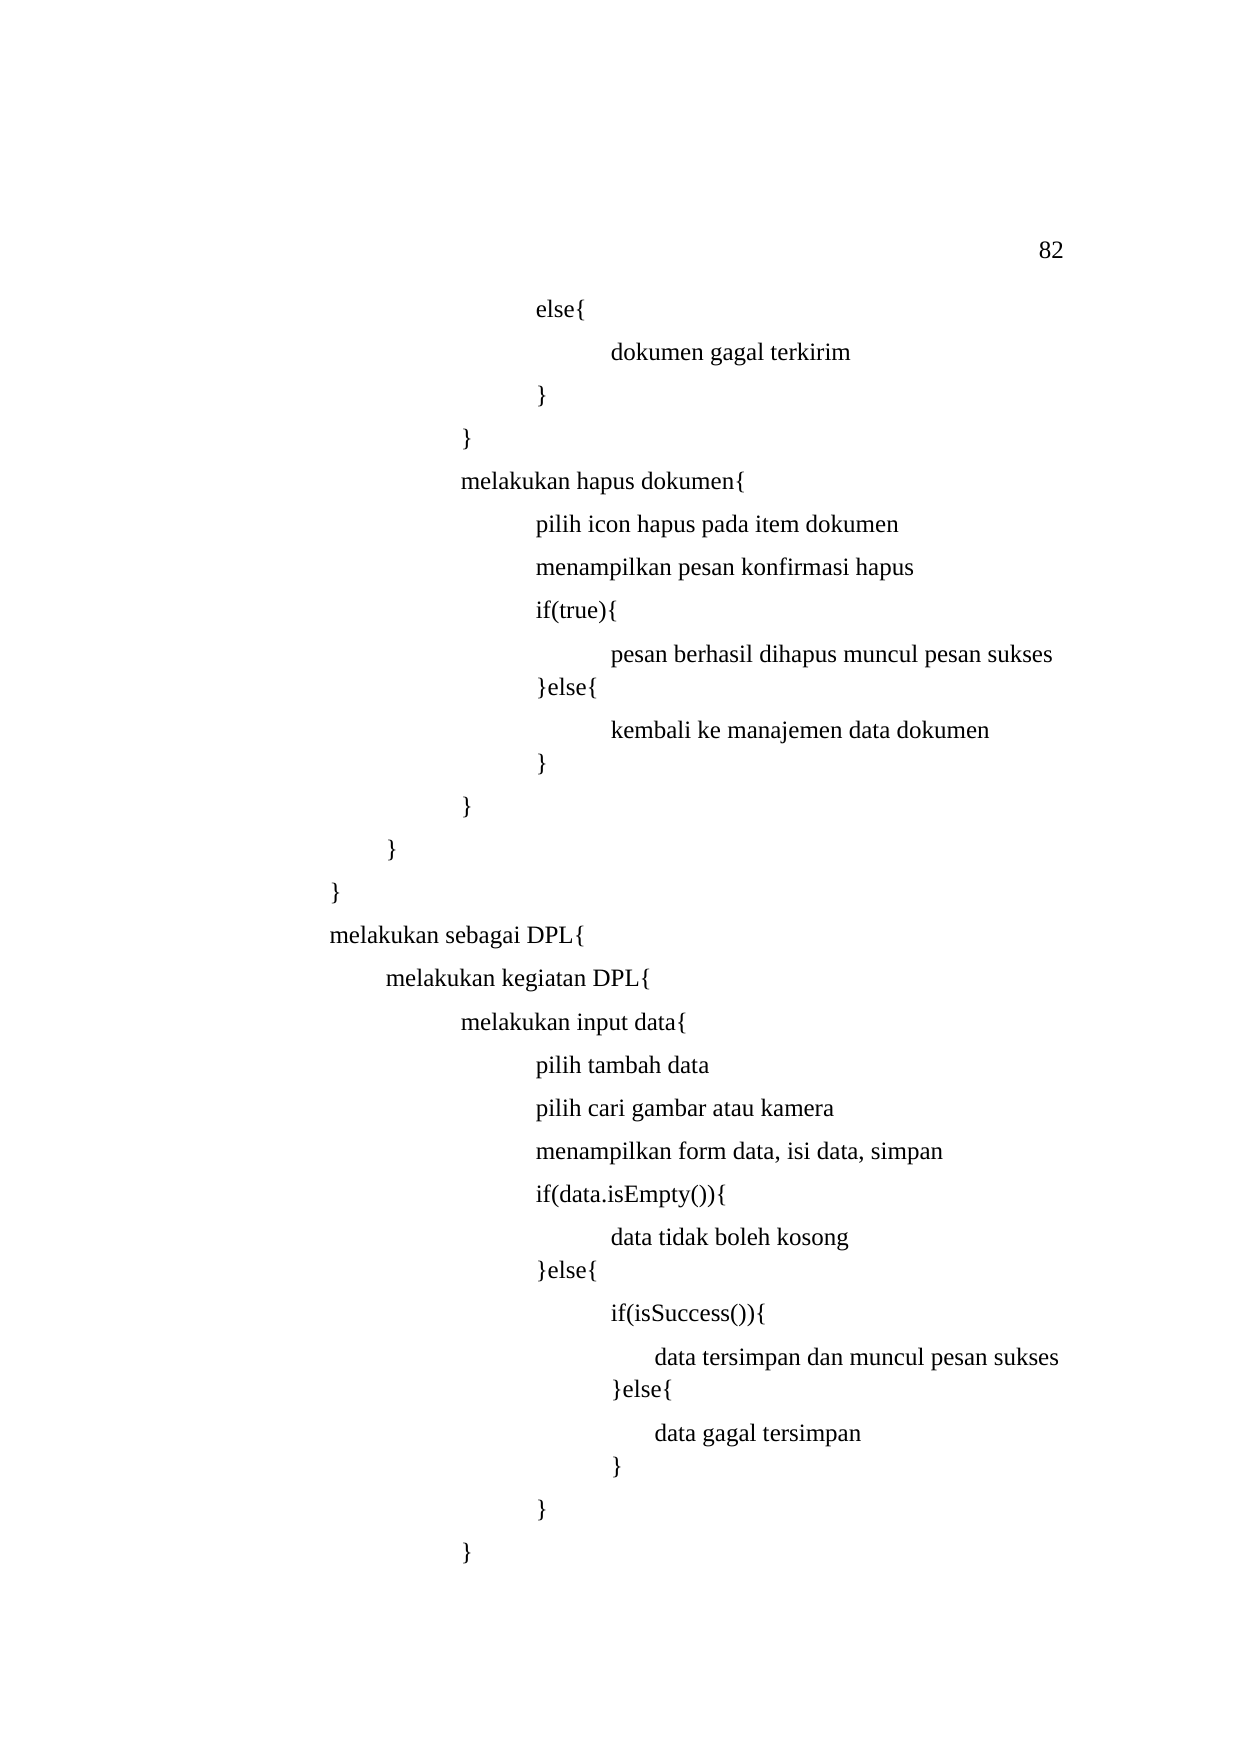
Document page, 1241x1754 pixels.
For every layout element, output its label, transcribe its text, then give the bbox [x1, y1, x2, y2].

text pilih icon hapus pada item dokumen [329, 509, 1063, 538]
text } [329, 380, 1063, 409]
text pilih tambah data [329, 1050, 1063, 1078]
text } [236, 1451, 1063, 1479]
text else{ [329, 294, 1063, 322]
text pesan berhasil dihapus muncul pesan sukses [329, 639, 1063, 667]
text } [329, 834, 1063, 863]
text } [329, 1537, 1063, 1566]
text }else{ [236, 1374, 1063, 1403]
text dokumen gagal terkirim [329, 337, 1063, 366]
text }else{ [329, 672, 1063, 701]
text data tidak boleh kosong [329, 1222, 1063, 1251]
text } [329, 748, 1063, 777]
text melakukan hapus dokumen{ [329, 466, 1063, 495]
text } [329, 791, 1063, 820]
text if(true){ [329, 596, 1063, 624]
text } [329, 1494, 1063, 1523]
text }else{ [329, 1255, 1063, 1284]
text melakukan kegiatan DPL{ [329, 963, 1063, 992]
text menampilkan pesan konfirmasi hapus [329, 552, 1063, 581]
text } [329, 877, 1063, 906]
text data gagal tersimpan [236, 1418, 1063, 1446]
text kembali ke manajemen data dokumen [329, 715, 1063, 744]
text pilih cari gambar atau kamera [329, 1093, 1063, 1122]
text melakukan input data{ [329, 1007, 1063, 1035]
text melakukan sebagai DPL{ [329, 920, 1063, 949]
text menampilkan form data, isi data, simpan [329, 1136, 1063, 1165]
text if(isSuccess()){ [329, 1298, 1063, 1327]
text } [329, 423, 1063, 452]
text data tersimpan dan muncul pesan sukses [329, 1342, 1063, 1370]
text if(data.isEmpty()){ [329, 1179, 1063, 1208]
